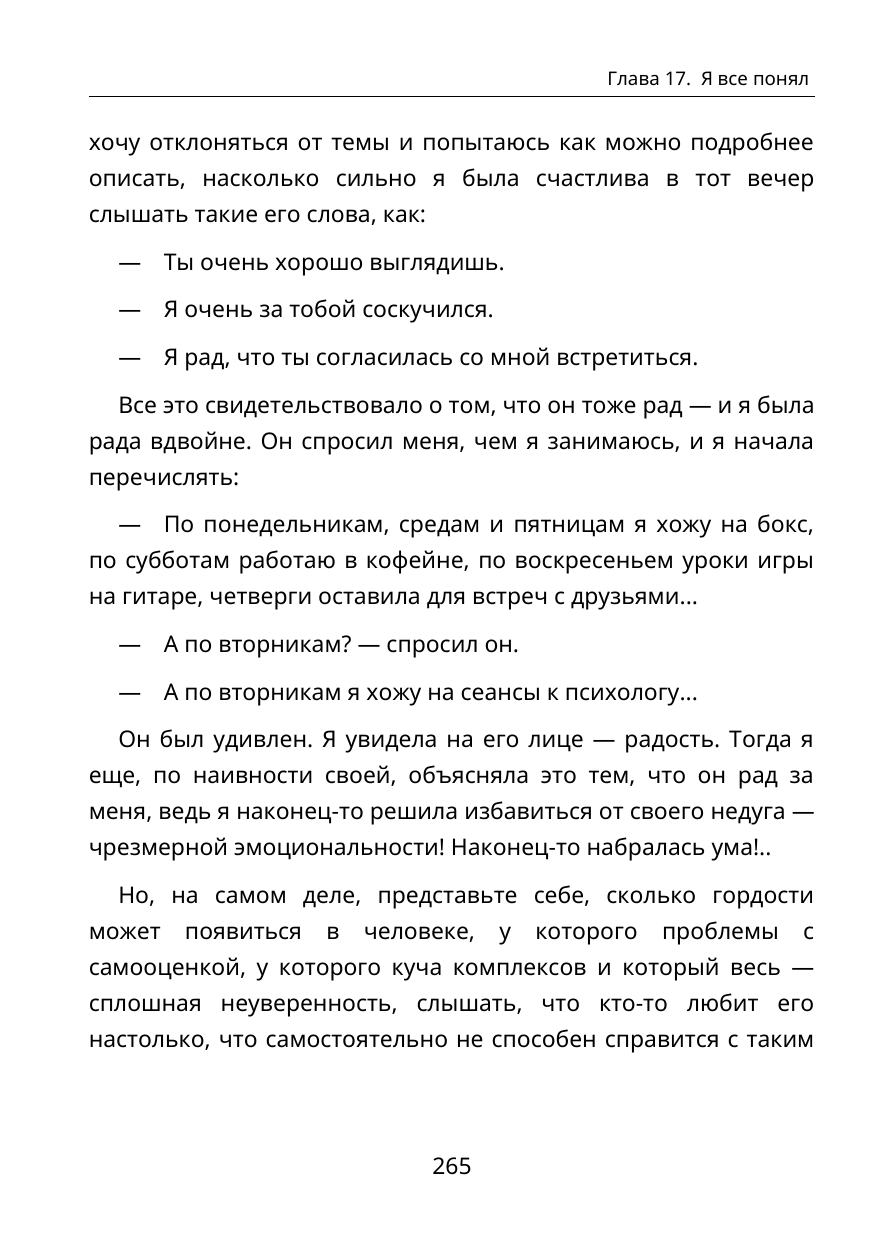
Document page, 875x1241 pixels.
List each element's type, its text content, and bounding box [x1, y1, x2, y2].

text Но, на самом деле, представьте себе, сколько гордости может появиться в человеке, у которого проблемы с самооценкой, у которого куча комплексов и который весь — сплошная неуверенность, слышать, что кто-то любит его настолько, что самостоятельно не способен справится с таким [88, 879, 815, 1054]
list Я рад, что ты согласилась со мной встретиться. [88, 341, 815, 372]
list По понедельникам, средам и пятницам я хожу на бокс, по субботам работаю в кофейне, по воскресеньем уроки игры на гитаре, четверги оставила для встреч с друзьями... [88, 508, 815, 611]
list Ты очень хорошо выглядишь. [88, 246, 815, 277]
text Он был удивлен. Я увидела на его лице — радость. Тогда я еще, по наивности своей, объясняла это тем, что он рад за меня, ведь я наконец-то решила избавиться от своего недуга — чрезмерной эмоциональности! Наконец-то набралась ума!.. [88, 723, 815, 862]
list А по вторникам я хожу на сеансы к психологу... [88, 676, 815, 707]
text Все это свидетельствовало о том, что он тоже рад — и я была рада вдвойне. Он спросил меня, чем я занимаюсь, и я начала перечислять: [88, 389, 815, 492]
text хочу отклоняться от темы и попытаюсь как можно подробнее описать, насколько сильно я была счастлива в тот вечер слышать такие его слова, как: [88, 126, 815, 229]
list Я очень за тобой соскучился. [88, 293, 815, 324]
list А по вторникам? — спросил он. [88, 628, 815, 659]
